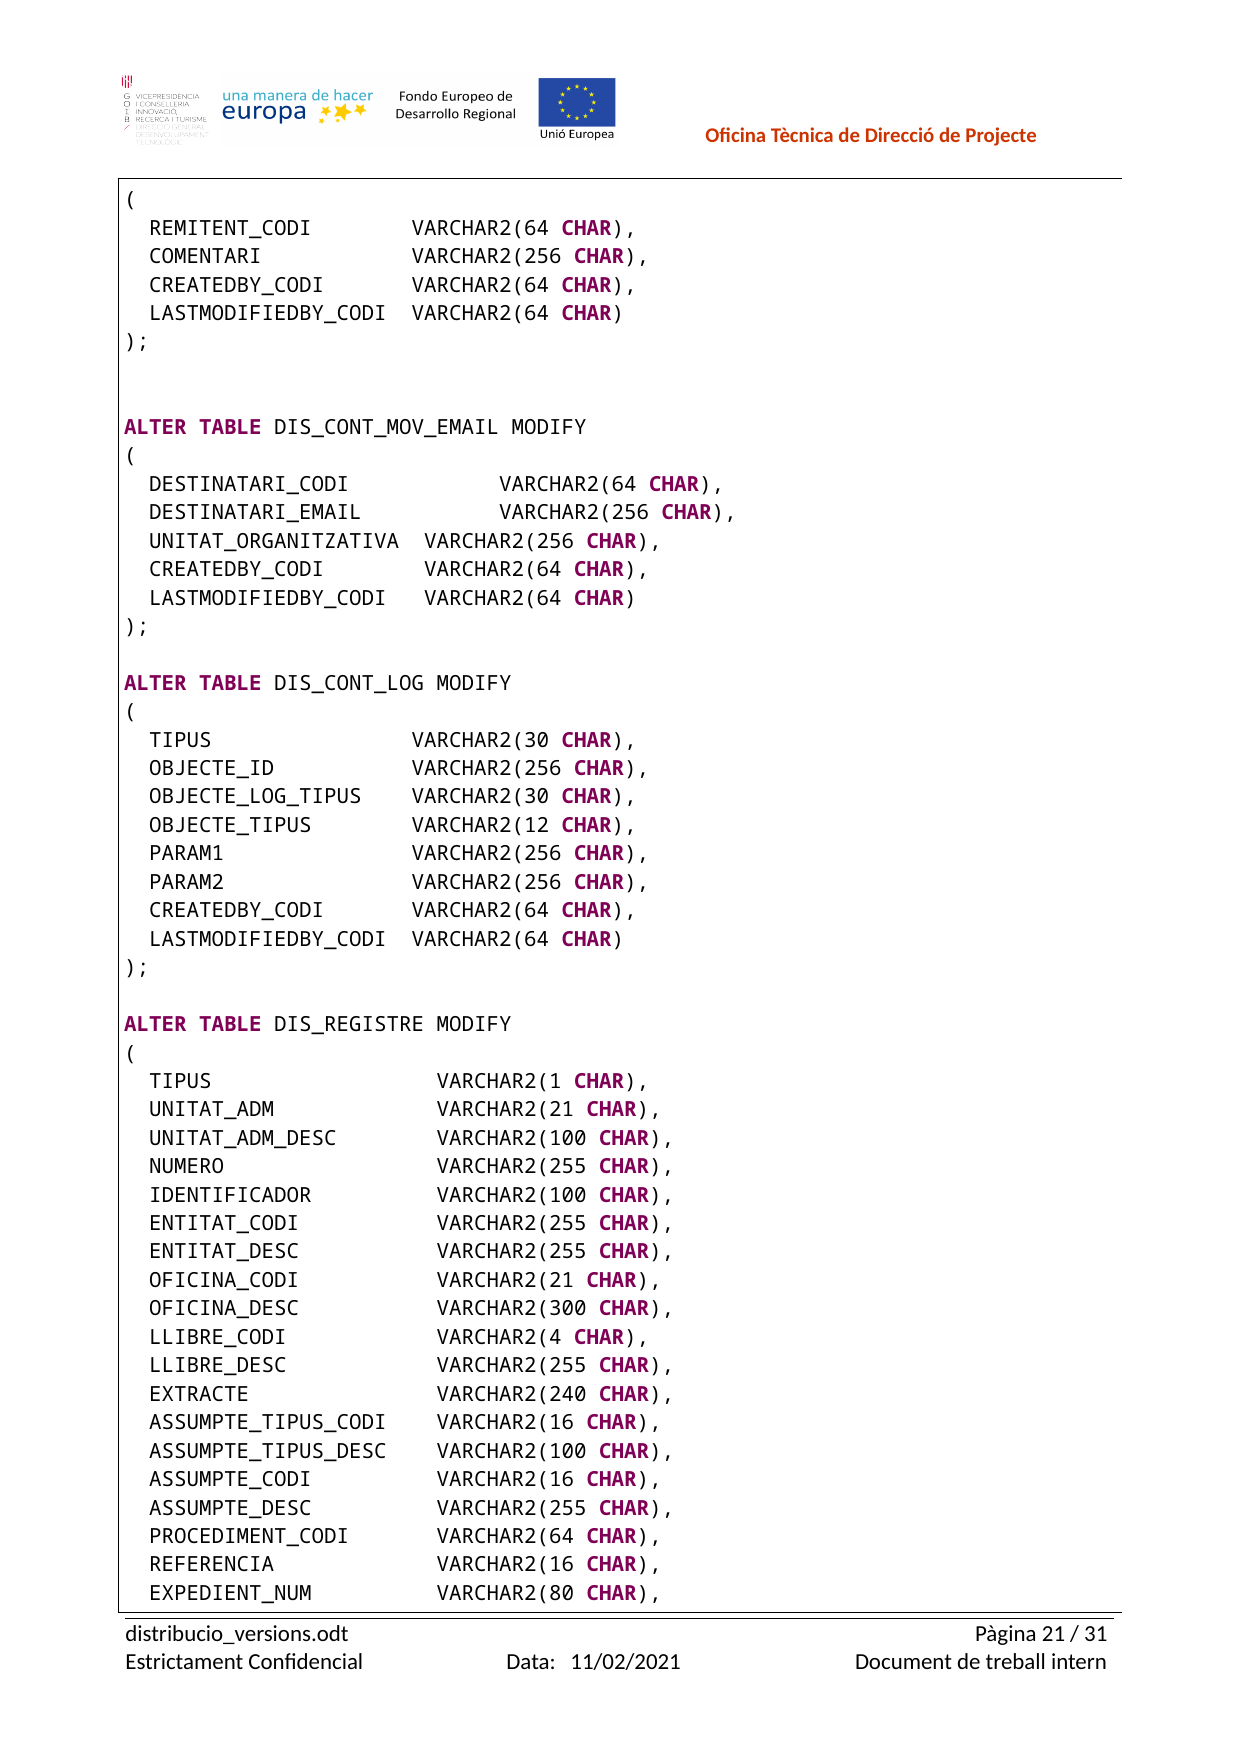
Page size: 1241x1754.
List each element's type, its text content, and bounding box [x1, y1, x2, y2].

table_header ( REMITENT_CODI VARCHAR2(64 CHAR), COMENTARI VARCHAR2(256 CHAR), CREATEDBY_CODI VARCHAR2(64 CHAR), LASTMODIFIEDBY_CODI VARCHAR2(64 CHAR) ); ALTER TABLE DIS_CONT_MOV_EMAIL MODIFY ( DESTINATARI_CODI VARCHAR2(64 CHAR), DESTINATARI_EMAIL VARCHAR2(256 CHAR), UNITAT_ORGANITZATIVA VARCHAR2(256 CHAR), CREATEDBY_CODI VARCHAR2(64 CHAR), LASTMODIFIEDBY_CODI VARCHAR2(64 CHAR) ); ALTER TABLE DIS_CONT_LOG MODIFY ( TIPUS VARCHAR2(30 CHAR), OBJECTE_ID VARCHAR2(256 CHAR), OBJECTE_LOG_TIPUS VARCHAR2(30 CHAR), OBJECTE_TIPUS VARCHAR2(12 CHAR), PARAM1 VARCHAR2(256 CHAR), PARAM2 VARCHAR2(256 CHAR), CREATEDBY_CODI VARCHAR2(64 CHAR), LASTMODIFIEDBY_CODI VARCHAR2(64 CHAR) ); ALTER TABLE DIS_REGISTRE MODIFY ( TIPUS VARCHAR2(1 CHAR), UNITAT_ADM VARCHAR2(21 CHAR), UNITAT_ADM_DESC VARCHAR2(100 CHAR), NUMERO VARCHAR2(255 CHAR), IDENTIFICADOR VARCHAR2(100 CHAR), ENTITAT_CODI VARCHAR2(255 CHAR), ENTITAT_DESC VARCHAR2(255 CHAR), OFICINA_CODI VARCHAR2(21 CHAR), OFICINA_DESC VARCHAR2(300 CHAR), LLIBRE_CODI VARCHAR2(4 CHAR), LLIBRE_DESC VARCHAR2(255 CHAR), EXTRACTE VARCHAR2(240 CHAR), ASSUMPTE_TIPUS_CODI VARCHAR2(16 CHAR), ASSUMPTE_TIPUS_DESC VARCHAR2(100 CHAR), ASSUMPTE_CODI VARCHAR2(16 CHAR), ASSUMPTE_DESC VARCHAR2(255 CHAR), PROCEDIMENT_CODI VARCHAR2(64 CHAR), REFERENCIA VARCHAR2(16 CHAR), EXPEDIENT_NUM VARCHAR2(80 CHAR), [119, 179, 1122, 1612]
picture [219, 73, 621, 147]
picture [118, 73, 213, 147]
